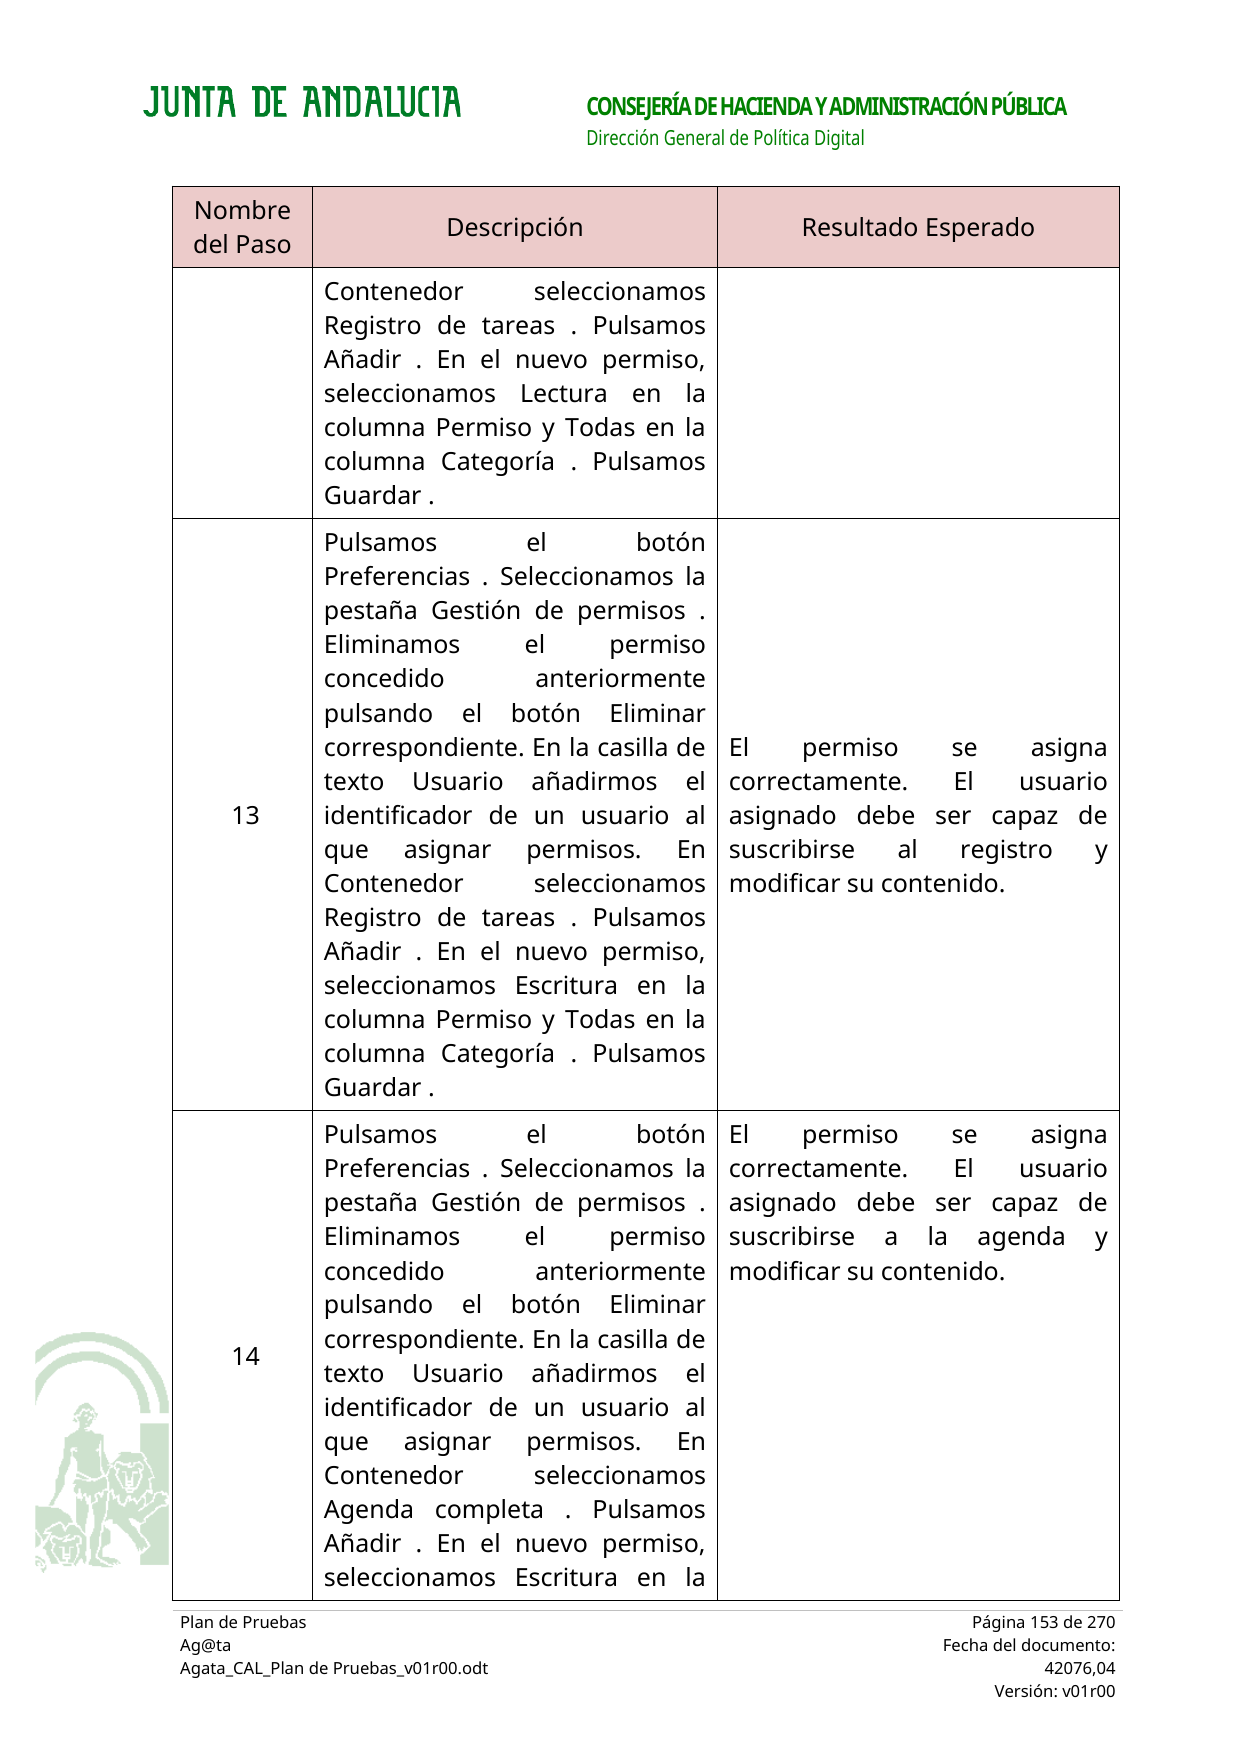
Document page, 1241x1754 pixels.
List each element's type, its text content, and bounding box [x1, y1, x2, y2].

table_cell 13 [173, 519, 312, 1110]
table_header Resultado Esperado [718, 187, 1119, 267]
table_cell [173, 268, 312, 518]
table_cell Pulsamos el botón Preferencias . Seleccionamos la pestaña Gestión de permisos . Eliminamos el permiso concedido anteriormente pulsando el botón Eliminar correspondiente. En la casilla de texto Usuario añadirmos el identificador de un usuario al que asignar permisos. En Contenedor seleccionamos Registro de tareas . Pulsamos Añadir . En el nuevo permiso, seleccionamos Escritura en la columna Permiso y Todas en la columna Categoría . Pulsamos Guardar . [313, 519, 717, 1110]
table_cell Contenedor seleccionamos Registro de tareas . Pulsamos Añadir . En el nuevo permiso, seleccionamos Lectura en la columna Permiso y Todas en la columna Categoría . Pulsamos Guardar . [313, 268, 717, 518]
table_cell [718, 268, 1119, 518]
table_cell El permiso se asigna correctamente. El usuario asignado debe ser capaz de suscribirse a la agenda y modificar su contenido. [718, 1111, 1119, 1600]
table_cell El permiso se asigna correctamente. El usuario asignado debe ser capaz de suscribirse al registro y modificar su contenido. [718, 519, 1119, 1110]
table_header Nombre del Paso [173, 187, 312, 267]
picture [143, 86, 461, 117]
table_cell 14 [173, 1111, 312, 1600]
table_header Descripción [313, 187, 717, 267]
table_cell Pulsamos el botón Preferencias . Seleccionamos la pestaña Gestión de permisos . Eliminamos el permiso concedido anteriormente pulsando el botón Eliminar correspondiente. En la casilla de texto Usuario añadirmos el identificador de un usuario al que asignar permisos. En Contenedor seleccionamos Agenda completa . Pulsamos Añadir . En el nuevo permiso, seleccionamos Escritura en la [313, 1111, 717, 1600]
